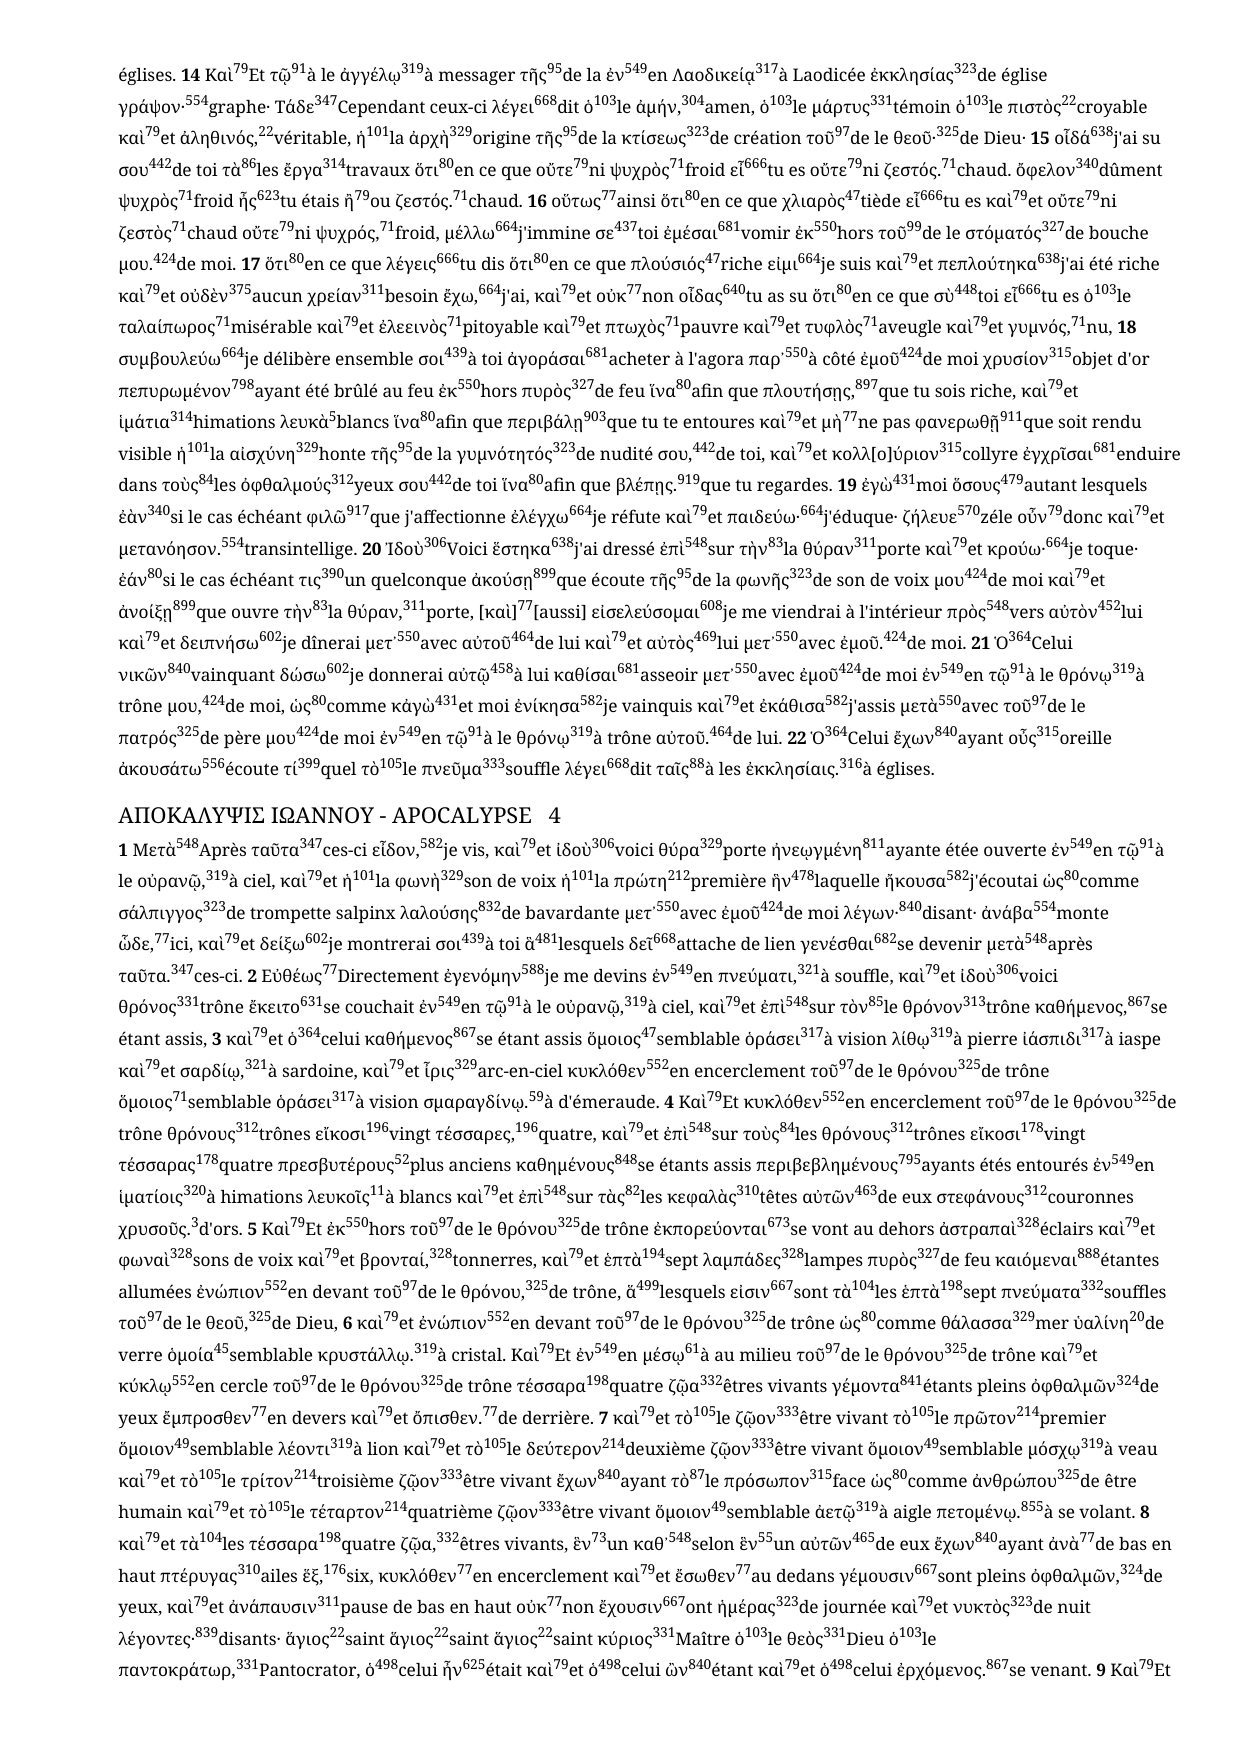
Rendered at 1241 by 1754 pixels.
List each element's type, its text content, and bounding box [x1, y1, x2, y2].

text 1 Μετὰ548Après ταῦτα347ces-ci εἶδον,582je vis, καὶ79et ἰδοὺ306voici θύρα329porte ἠνεῳγμένη811ayante étée ouverte ἐν549en τῷ91à le οὐρανῷ,319à ciel, καὶ79et ἡ101la φωνὴ329son de voix ἡ101la πρώτη212première ἣν478laquelle ἤκουσα582j'écoutai ὡς80comme σάλπιγγος323de trompette salpinx λαλούσης832de bavardante μετ᾽550avec ἐμοῦ424de moi λέγων·840disant· ἀνάβα554monte ὧδε,77ici, καὶ79et δείξω602je montrerai σοι439à toi ἃ481lesquels δεῖ668attache de lien γενέσθαι682se devenir μετὰ548après ταῦτα.347ces-ci. 2 Εὐθέως77Directement ἐγενόμην588je me devins ἐν549en πνεύματι,321à souffle, καὶ79et ἰδοὺ306voici θρόνος331trône ἔκειτο631se couchait ἐν549en τῷ91à le οὐρανῷ,319à ciel, καὶ79et ἐπὶ548sur τὸν85le θρόνον313trône καθήμενος,867se étant assis, 3 καὶ79et ὁ364celui καθήμενος867se étant assis ὅμοιος47semblable ὁράσει317à vision λίθῳ319à pierre ἰάσπιδι317à iaspe καὶ79et σαρδίῳ,321à sardoine, καὶ79et ἶρις329arc-en-ciel κυκλόθεν552en encerclement τοῦ97de le θρόνου325de trône ὅμοιος71semblable ὁράσει317à vision σμαραγδίνῳ.59à d'émeraude. 4 Καὶ79Et κυκλόθεν552en encerclement τοῦ97de le θρόνου325de trône θρόνους312trônes εἴκοσι196vingt τέσσαρες,196quatre, καὶ79et ἐπὶ548sur τοὺς84les θρόνους312trônes εἴκοσι178vingt τέσσαρας178quatre πρεσβυτέρους52plus anciens καθημένους848se étants assis περιβεβλημένους795ayants étés entourés ἐν549en ἱματίοις320à himations λευκοῖς11à blancs καὶ79et ἐπὶ548sur τὰς82les κεφαλὰς310têtes αὐτῶν463de eux στεφάνους312couronnes χρυσοῦς.3d'ors. 5 Καὶ79Et ἐκ550hors τοῦ97de le θρόνου325de trône ἐκπορεύονται673se vont au dehors ἀστραπαὶ328éclairs καὶ79et φωναὶ328sons de voix καὶ79et βρονταί,328tonnerres, καὶ79et ἑπτὰ194sept λαμπάδες328lampes πυρὸς327de feu καιόμεναι888étantes allumées ἐνώπιον552en devant τοῦ97de le θρόνου,325de trône, ἅ499lesquels εἰσιν667sont τὰ104les ἑπτὰ198sept πνεύματα332souffles τοῦ97de le θεοῦ,325de Dieu, 6 καὶ79et ἐνώπιον552en devant τοῦ97de le θρόνου325de trône ὡς80comme θάλασσα329mer ὑαλίνη20de verre ὁμοία45semblable κρυστάλλῳ.319à cristal. Καὶ79Et ἐν549en μέσῳ61à au milieu τοῦ97de le θρόνου325de trône καὶ79et κύκλῳ552en cercle τοῦ97de le θρόνου325de trône τέσσαρα198quatre ζῷα332êtres vivants γέμοντα841étants pleins ὀφθαλμῶν324de yeux ἔμπροσθεν77en devers καὶ79et ὄπισθεν.77de derrière. 7 καὶ79et τὸ105le ζῷον333être vivant τὸ105le πρῶτον214premier ὅμοιον49semblable λέοντι319à lion καὶ79et τὸ105le δεύτερον214deuxième ζῷον333être vivant ὅμοιον49semblable μόσχῳ319à veau καὶ79et τὸ105le τρίτον214troisième ζῷον333être vivant ἔχων840ayant τὸ87le πρόσωπον315face ὡς80comme ἀνθρώπου325de être humain καὶ79et τὸ105le τέταρτον214quatrième ζῷον333être vivant ὅμοιον49semblable ἀετῷ319à aigle πετομένῳ.855à se volant. 8 καὶ79et τὰ104les τέσσαρα198quatre ζῷα,332êtres vivants, ἓν73un καθ᾽548selon ἓν55un αὐτῶν465de eux ἔχων840ayant ἀνὰ77de bas en haut πτέρυγας310ailes ἕξ,176six, κυκλόθεν77en encerclement καὶ79et ἔσωθεν77au dedans γέμουσιν667sont pleins ὀφθαλμῶν,324de yeux, καὶ79et ἀνάπαυσιν311pause de bas en haut οὐκ77non ἔχουσιν667ont ἡμέρας323de journée καὶ79et νυκτὸς323de nuit λέγοντες·839disants· ἅγιος22saint ἅγιος22saint ἅγιος22saint κύριος331Maître ὁ103le θεὸς331Dieu ὁ103le παντοκράτωρ,331Pantocrator, ὁ498celui ἦν625était καὶ79et ὁ498celui ὢν840étant καὶ79et ὁ498celui ἐρχόμενος.867se venant. 9 Καὶ79Et ὅταν80lorsque le cas échéant δώσουσιν605donneront τὰ104les ζῷα332êtres vivants δόξαν311gloire καὶ79et τιμὴν311valeur καὶ79et εὐχαριστίαν311action de grâce τῷ352à celui καθημένῳ855à se étant assis ἐπὶ549sur τῷ91à le θρόνῳ319à trône τῷ352à celui ζῶντι828à vivant εἰς548envers τοὺς84les αἰῶνας312ères τῶν96de les αἰώνων,324de ères, 10 πεσοῦνται611se tomberont οἱ102les εἴκοσι196vingt τέσσαρες196quatre πρεσβύτεροι70plus anciens ἐνώπιον552en devant τοῦ358de celui καθημένου861de se étant assis ἐπὶ550sur τοῦ97de le θρόνου325de trône καὶ79et προσκυνήσουσιν605prosterneront vers τῷ352à celui ζῶντι828à vivant εἰς548envers τοὺς84les αἰῶνας312ères τῶν96de les αἰώνων324de ères καὶ79et βαλοῦσιν605jetteront τοὺς84les στεφάνους312couronnes αὐτῶν463de eux ἐνώπιον552en devant τοῦ97de le θρόνου325de trône λέγοντες·839disants· 11 ἄξιος47digne εἶ,666tu es, ὁ109le κύριος337Maître καὶ79et ὁ109le θεὸς337Dieu ἡμῶν,423de nous, λαβεῖν681prendre τὴν83la δόξαν311gloire καὶ79et τὴν83la τιμὴν311valeur καὶ79et τὴν83la δύναμιν,311puissance, ὅτι80en ce que σὺ448toi ἔκτισας584tu créas τὰ347ces πάντα270tous καὶ79et διὰ548par le fait de τὸ87le θέλημά315volonté σου442de toi ἦσαν624étaient καὶ79et ἐκτίσθησαν.599furent créé. [118, 834, 1181, 1682]
text ΑΠΟΚΑΛΥΨΙΣ ΙΩΑΝΝΟΥ - APOCALYPSE 4 [118, 799, 1181, 829]
text 1 Καὶ79Et τῷ91à le ἀγγέλῳ319à messager τῆς95de la ἐν549en Σάρδεσιν316à Sardes ἐκκλησίας323de église γράψον·554graphe· Τάδε347Cependant ceux-ci λέγει668dit ὁ364celui ἔχων840ayant τὰ86les ἑπτὰ180sept πνεύματα314souffles τοῦ97de le θεοῦ325de Dieu καὶ79et τοὺς84les ἑπτὰ178sept ἀστέρας·312étoiles· οἶδά638j'ai su σου442de toi τὰ86les ἔργα314travaux ὅτι80en ce que ὄνομα315nom ἔχεις666tu as ὅτι80en ce que ζῇς,666tu vis, καὶ79et νεκρὸς47mort εἶ.666tu es. 2 γίνου574te deviens γρηγορῶν840vigilant καὶ79et στήρισον554fixe τὰ86les λοιπὰ374restants ἃ499lesquels ἔμελλον624imminaient ἀποθανεῖν,681mourir loin, οὐ77non γὰρ79car εὕρηκά638j'ai trouvé σου442de toi τὰ86les ἔργα314travaux πεπληρωμένα797ayants étés faits plénitude ἐνώπιον552en devant τοῦ97de le θεοῦ325de Dieu μου.424de moi. 3 μνημόνευε570souviens οὖν79donc πῶς77comment? εἴληφας640tu as pris καὶ79et ἤκουσας584tu écoutas καὶ79et τήρει570garde καὶ79et μετανόησον.554transintellige. ἐὰν80si le cas échéant οὖν79donc μὴ77ne pas γρηγορήσῃς,897que tu vigiles, ἥξω602je surgirai ὡς80comme κλέπτης,331voleur, καὶ79et οὐ77non μὴ77ne pas γνῷς897que tu connaisses ποίαν160quelle ὥραν311heure ἥξω602je surgirai ἐπὶ548sur σέ.437toi. 4 ἀλλ᾽79mais ἔχεις666tu as ὀλίγα270peu ὀνόματα314noms ἐν549en Σάρδεσιν316à Sardes ἃ499lesquels οὐκ77non ἐμόλυναν585noircirent τὰ86les ἱμάτια314himations αὐτῶν,465de eux, καὶ79et περιπατήσουσιν605piétineront autour μετ᾽550avec ἐμοῦ424de moi ἐν549en λευκοῖς,60à blancs, ὅτι80en ce que ἄξιοί46dignes εἰσιν.667sont. 5 Ὁ364Celui νικῶν840vainquant οὕτως77ainsi περιβαλεῖται612se entourera ἐν549en ἱματίοις320à himations λευκοῖς11à blancs καὶ79et οὐ77non μὴ77ne pas ἐξαλείψω602j'effacerai τὸ87le ὄνομα315nom αὐτοῦ464de lui ἐκ550hors τῆς95de la βίβλου323de bible τῆς95de la ζωῆς323de vie καὶ79et ὁμολογήσω602j'avouerai τὸ87le ὄνομα315nom αὐτοῦ464de lui ἐνώπιον552en devant τοῦ97de le πατρός325de père μου424de moi καὶ79et ἐνώπιον552en devant τῶν96de les ἀγγέλων324de messagers αὐτοῦ.464de lui. 6 Ὁ364Celui ἔχων840ayant οὖς315oreille ἀκουσάτω556écoute τί399quel τὸ105le πνεῦμα333souffle λέγει668dit ταῖς88à les ἐκκλησίαις.316à églises. 7 Καὶ79Et τῷ91à le ἀγγέλῳ319à messager τῆς95de la ἐν549en Φιλαδελφείᾳ317à Philadelphie ἐκκλησίας323de église γράψον·554graphe· Τάδε347Cependant ceux-ci λέγει668dit ὁ103le ἅγιος,71saint, ὁ103le ἀληθινός,71véritable, ὁ364celui ἔχων840ayant τὴν83la κλεῖν311clef Δαυίδ,325de Dauid, ὁ364celui ἀνοίγων840ouvrant καὶ79et οὐδεὶς390aucun κλείσει606fermera à clef καὶ79et κλείων840fermant à clef καὶ79et οὐδεὶς390aucun ἀνοίγει·668ouvre· 8 οἶδά638j'ai su σου442de toi τὰ86les ἔργα,314travaux, ἰδοὺ306voici δέδωκα638j'ai donné ἐνώπιόν552en devant σου442de toi θύραν311porte ἠνεῳγμένην,794ayante étée ouverte, ἣν478laquelle οὐδεὶς390aucun δύναται674se peut κλεῖσαι681fermer à clef αὐτήν,450elle, ὅτι80en ce que μικρὰν51petite ἔχεις666tu as δύναμιν311puissance καὶ79et ἐτήρησάς584tu gardas μου424de moi τὸν85le λόγον313discours καὶ79et οὐκ77non ἠρνήσω590tu te nias τὸ87le ὄνομά315nom μου.424de moi. 9 ἰδοὺ306voici διδῶ917que je donne ἐκ550hors τῆς95de la συναγωγῆς323de synagogue τοῦ97de le σατανᾶ325de Satanas τῶν357de ceux λεγόντων833de disants ἑαυτοὺς527eux-mêmes Ἰουδαίους31Ioudaiens εἶναι,689être, καὶ79et οὐκ77non εἰσὶν667sont ἀλλὰ79mais ψεύδονται.673se mentent. ἰδοὺ306voici ποιήσω602je ferai αὐτοὺς451eux ἵνα80afin que ἥξουσιν605surgiront καὶ79et προσκυνήσουσιν605prosterneront vers ἐνώπιον552en devant τῶν96de les ποδῶν324de pieds σου442de toi καὶ79et γνῶσιν898que connaissent ὅτι80en ce que ἐγὼ431moi ἠγάπησά582j'aimai σε.437toi. 10 ὅτι80en ce que ἐτήρησας584tu gardas τὸν85le λόγον313discours τῆς95de la ὑπομονῆς323de résistance μου,424de moi, κἀγώ431et moi σε437toi τηρήσω602je garderai ἐκ550hors τῆς95de la ὥρας323de heure τοῦ97de le πειρασμοῦ325de tentation τῆς356de celle μελλούσης832de imminante ἔρχεσθαι690se venir ἐπὶ550sur τῆς95de la οἰκουμένης323de écoumène ὅλης279de toute entière πειράσαι681mettre en tentation τοὺς345ceux κατοικοῦντας821établissants maison d'habitation ἐπὶ550sur τῆς95de la γῆς.323de terre. 11 ἔρχομαι670je me viens ταχύ·77promptement· κράτει570saisis avec force ὃ482lequel ἔχεις,666tu as, ἵνα80afin que μηδεὶς390pas un λάβῃ899que prenne τὸν85le στέφανόν313couronne σου.442de toi. 12 Ὁ364Celui νικῶν840vainquant ποιήσω602je ferai αὐτὸν452lui στῦλον313pilier ἐν549en τῷ91à le ναῷ319à temple τοῦ97de le θεοῦ325de Dieu μου424de moi καὶ79et ἔξω77au-dehors οὐ77non μὴ77ne pas ἐξέλθῃ899que sorte ἔτι77encore καὶ79et γράψω602je grapherai ἐπ᾽548sur αὐτὸν452lui τὸ87le ὄνομα315nom τοῦ97de le θεοῦ325de Dieu μου424de moi καὶ79et τὸ87le ὄνομα315nom τῆς95de la πόλεως323de cité τοῦ97de le θεοῦ325de Dieu μου,424de moi, τῆς95de la καινῆς14de nouvelle Ἰερουσαλὴμ323de Ierousalem ἡ362celle καταβαίνουσα838descendante ἐκ550hors τοῦ97de le οὐρανοῦ325de ciel ἀπὸ550au loin τοῦ97de le θεοῦ325de Dieu μου,424de moi, καὶ79et τὸ87le ὄνομά315nom μου424de moi τὸ87le καινόν.6nouveau. 13 Ὁ364Celui ἔχων840ayant οὖς315oreille ἀκουσάτω556écoute τί399quel τὸ105le πνεῦμα333souffle λέγει668dit ταῖς88à les ἐκκλησίαις.316à églises. 14 Καὶ79Et τῷ91à le ἀγγέλῳ319à messager τῆς95de la ἐν549en Λαοδικείᾳ317à Laodicée ἐκκλησίας323de église γράψον·554graphe· Τάδε347Cependant ceux-ci λέγει668dit ὁ103le ἀμήν,304amen, ὁ103le μάρτυς331témoin ὁ103le πιστὸς22croyable καὶ79et ἀληθινός,22véritable, ἡ101la ἀρχὴ329origine τῆς95de la κτίσεως323de création τοῦ97de le θεοῦ·325de Dieu· 15 οἶδά638j'ai su σου442de toi τὰ86les ἔργα314travaux ὅτι80en ce que οὔτε79ni ψυχρὸς71froid εἶ666tu es οὔτε79ni ζεστός.71chaud. ὄφελον340dûment ψυχρὸς71froid ἦς623tu étais ἢ79ou ζεστός.71chaud. 16 οὕτως77ainsi ὅτι80en ce que χλιαρὸς47tiède εἶ666tu es καὶ79et οὔτε79ni ζεστὸς71chaud οὔτε79ni ψυχρός,71froid, μέλλω664j'immine σε437toi ἐμέσαι681vomir ἐκ550hors τοῦ99de le στόματός327de bouche μου.424de moi. 17 ὅτι80en ce que λέγεις666tu dis ὅτι80en ce que πλούσιός47riche εἰμι664je suis καὶ79et πεπλούτηκα638j'ai été riche καὶ79et οὐδὲν375aucun χρείαν311besoin ἔχω,664j'ai, καὶ79et οὐκ77non οἶδας640tu as su ὅτι80en ce que σὺ448toi εἶ666tu es ὁ103le ταλαίπωρος71misérable καὶ79et ἐλεεινὸς71pitoyable καὶ79et πτωχὸς71pauvre καὶ79et τυφλὸς71aveugle καὶ79et γυμνός,71nu, 18 συμβουλεύω664je délibère ensemble σοι439à toi ἀγοράσαι681acheter à l'agora παρ᾽550à côté ἐμοῦ424de moi χρυσίον315objet d'or πεπυρωμένον798ayant été brûlé au feu ἐκ550hors πυρὸς327de feu ἵνα80afin que πλουτήσῃς,897que tu sois riche, καὶ79et ἱμάτια314himations λευκὰ5blancs ἵνα80afin que περιβάλῃ903que tu te entoures καὶ79et μὴ77ne pas φανερωθῇ911que soit rendu visible ἡ101la αἰσχύνη329honte τῆς95de la γυμνότητός323de nudité σου,442de toi, καὶ79et κολλ[ο]ύριον315collyre ἐγχρῖσαι681enduire dans τοὺς84les ὀφθαλμούς312yeux σου442de toi ἵνα80afin que βλέπῃς.919que tu regardes. 19 ἐγὼ431moi ὅσους479autant lesquels ἐὰν340si le cas échéant φιλῶ917que j'affectionne ἐλέγχω664je réfute καὶ79et παιδεύω·664j'éduque· ζήλευε570zéle οὖν79donc καὶ79et μετανόησον.554transintellige. 20 Ἰδοὺ306Voici ἕστηκα638j'ai dressé ἐπὶ548sur τὴν83la θύραν311porte καὶ79et κρούω·664je toque· ἐάν80si le cas échéant τις390un quelconque ἀκούσῃ899que écoute τῆς95de la φωνῆς323de son de voix μου424de moi καὶ79et ἀνοίξῃ899que ouvre τὴν83la θύραν,311porte, [καὶ]77[aussi] εἰσελεύσομαι608je me viendrai à l'intérieur πρὸς548vers αὐτὸν452lui καὶ79et δειπνήσω602je dînerai μετ᾽550avec αὐτοῦ464de lui καὶ79et αὐτὸς469lui μετ᾽550avec ἐμοῦ.424de moi. 21 Ὁ364Celui νικῶν840vainquant δώσω602je donnerai αὐτῷ458à lui καθίσαι681asseoir μετ᾽550avec ἐμοῦ424de moi ἐν549en τῷ91à le θρόνῳ319à trône μου,424de moi, ὡς80comme κἀγὼ431et moi ἐνίκησα582je vainquis καὶ79et ἐκάθισα582j'assis μετὰ550avec τοῦ97de le πατρός325de père μου424de moi ἐν549en τῷ91à le θρόνῳ319à trône αὐτοῦ.464de lui. 22 Ὁ364Celui ἔχων840ayant οὖς315oreille ἀκουσάτω556écoute τί399quel τὸ105le πνεῦμα333souffle λέγει668dit ταῖς88à les ἐκκλησίαις.316à églises. [118, 59, 1181, 781]
